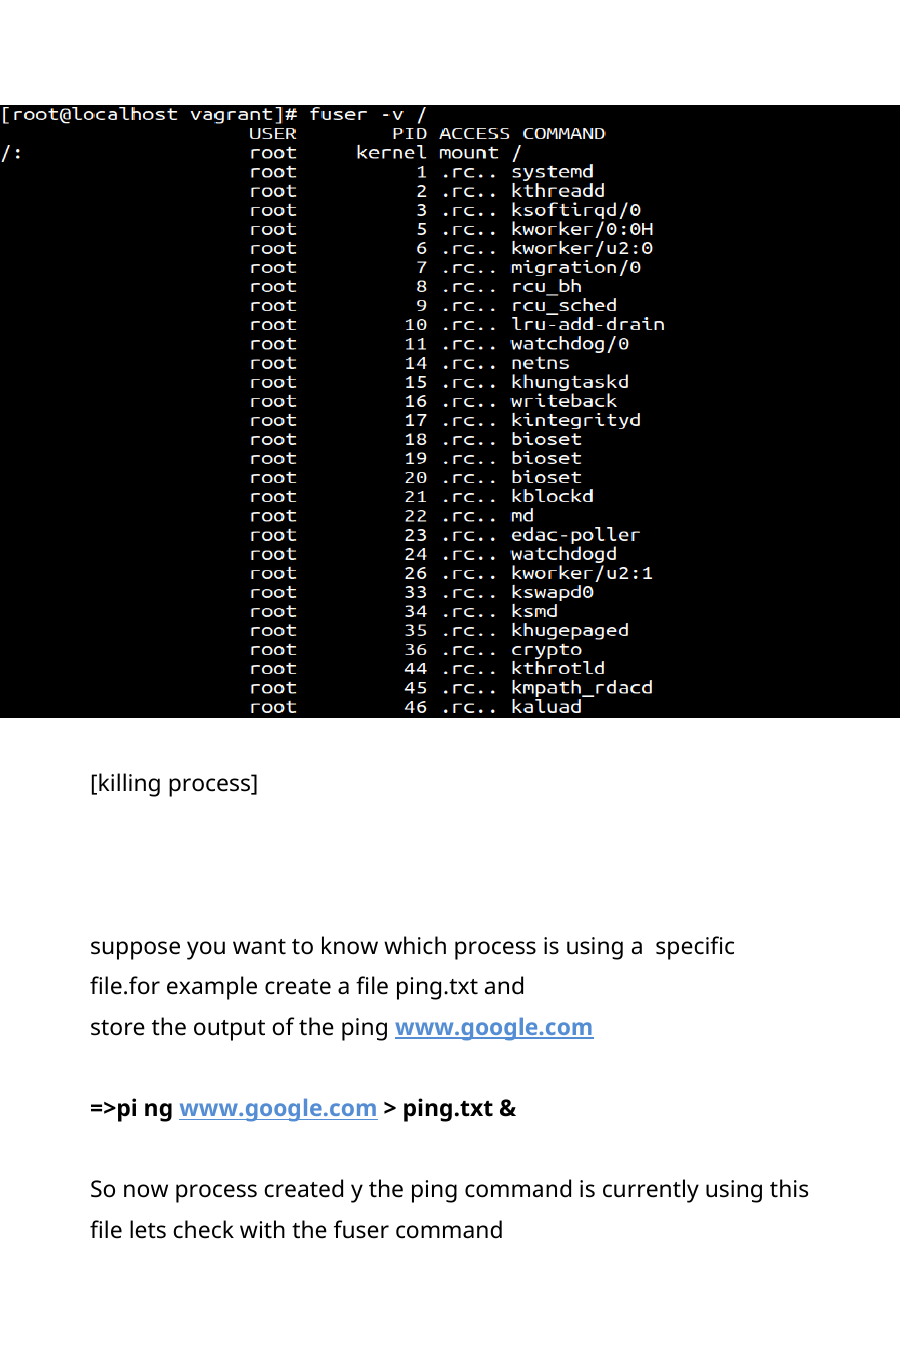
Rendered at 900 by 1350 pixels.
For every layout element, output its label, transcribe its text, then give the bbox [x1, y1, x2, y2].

picture [0, 105, 900, 718]
text =>pi ng www.google.com > ping.txt & [90, 1092, 810, 1123]
text suppose you want to know which process is using a specific file.for example create a file ping.txt and [90, 930, 810, 1002]
text [killing process] [90, 767, 810, 798]
text store the output of the ping www.google.com [90, 1011, 810, 1042]
text So now process created y the ping command is currently using this file lets check with the fuser command [90, 1173, 810, 1245]
